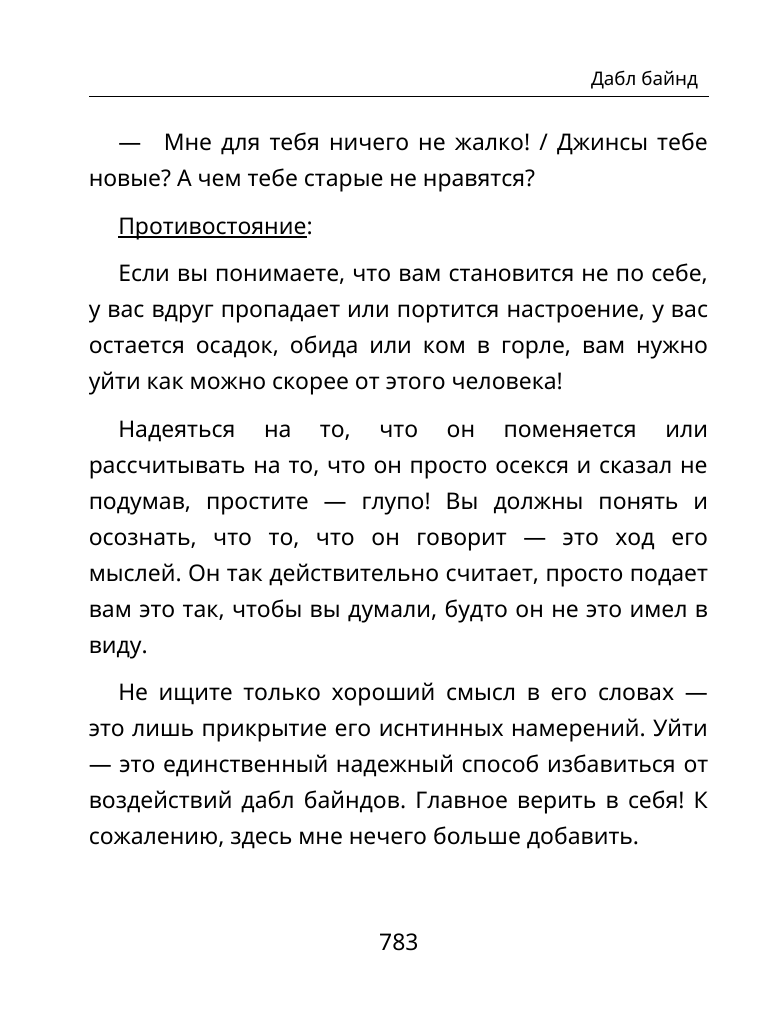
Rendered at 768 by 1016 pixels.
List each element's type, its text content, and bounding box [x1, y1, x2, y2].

text Противостояние: [88, 210, 709, 241]
text Если вы понимаете, что вам становится не по себе, у вас вдруг пропадает или портится настроение, у вас остается осадок, обида или ком в горле, вам нужно уйти как можно скорее от этого человека! [88, 257, 709, 396]
text Не ищите только хороший смысл в его словах — это лишь прикрытие его иснтинных намерений. Уйти — это единственный надежный способ избавиться от воздействий дабл байндов. Главное верить в себя! К сожалению, здесь мне нечего больше добавить. [88, 676, 709, 851]
text Надеяться на то, что он поменяется или рассчитывать на то, что он просто осекся и сказал не подумав, простите — глупо! Вы должны понять и осознать, что то, что он говорит — это ход его мыслей. Он так действительно считает, просто подает вам это так, чтобы вы думали, будто он не это имел в виду. [88, 413, 709, 660]
list Мне для тебя ничего не жалко! / Джинсы тебе новые? А чем тебе старые не нравятся? [88, 126, 709, 193]
